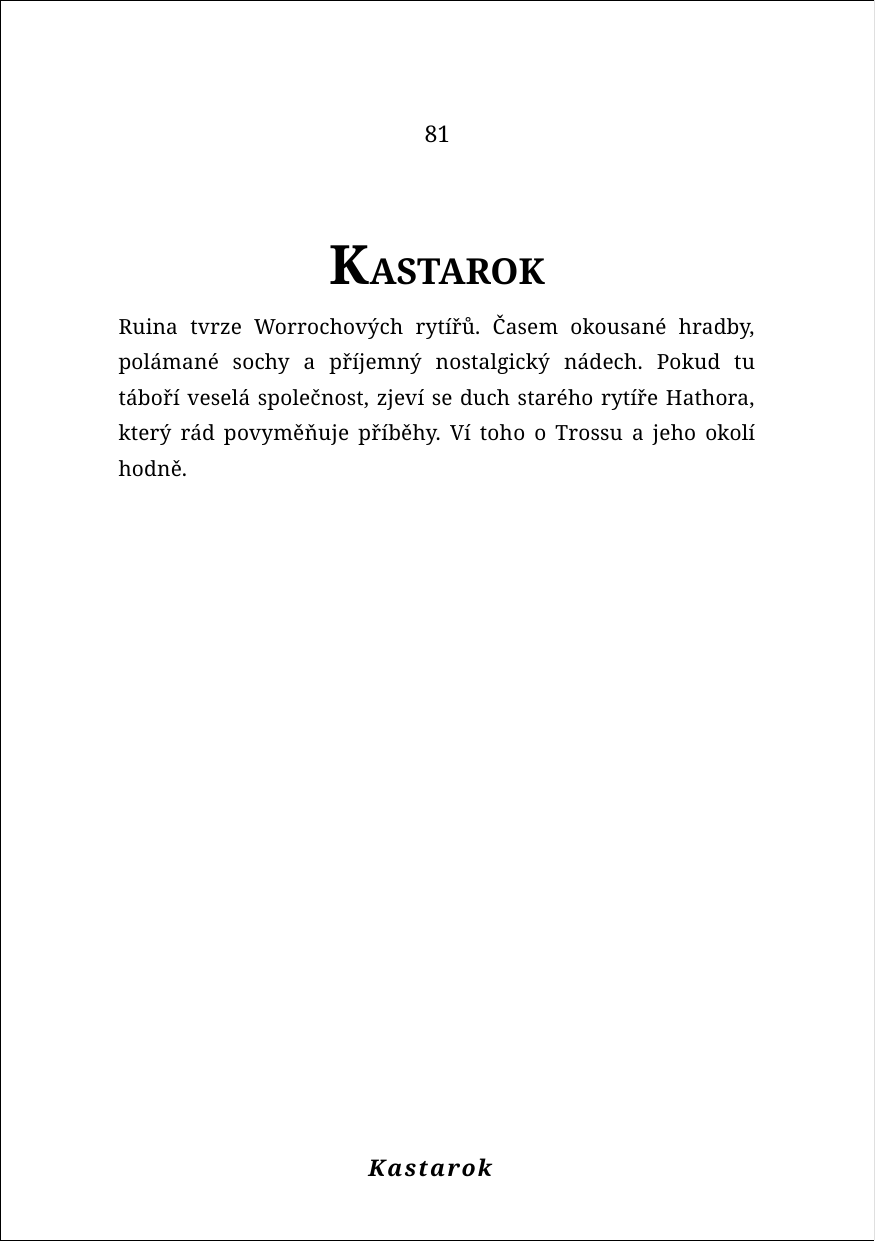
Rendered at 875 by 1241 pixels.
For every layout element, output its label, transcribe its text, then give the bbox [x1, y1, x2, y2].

text Ruina tvrze Worrochových rytířů. Časem okousané hradby, polámané sochy a příjemný nostalgický nádech. Pokud tu táboří veselá společnost, zjeví se duch starého rytíře Hathora, který rád povyměňuje příběhy. Ví toho o Trossu a jeho okolí hodně. [118, 312, 756, 482]
subtitle Kastarok [118, 226, 756, 300]
